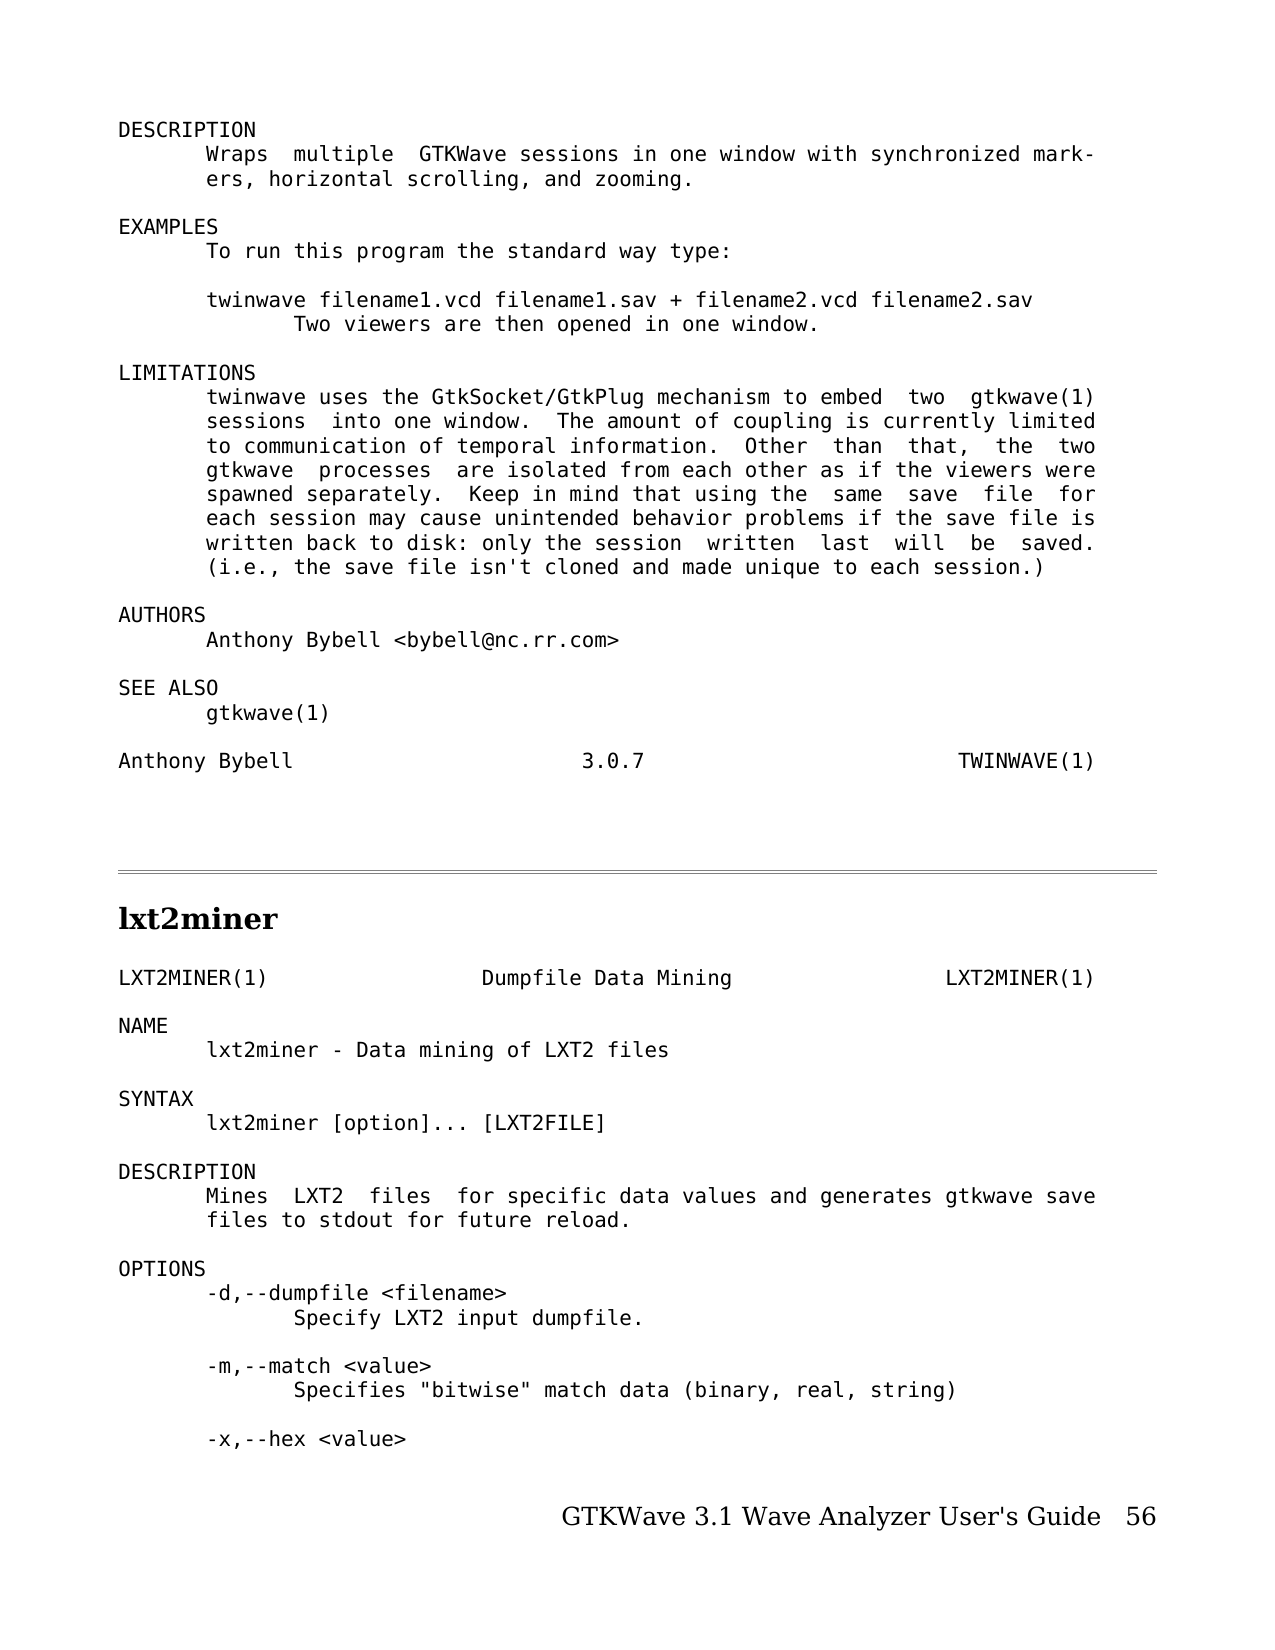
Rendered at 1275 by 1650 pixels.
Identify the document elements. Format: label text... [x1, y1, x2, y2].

text files to stdout for future reload. [118, 1208, 1157, 1233]
text -m,--match <value> [118, 1354, 1157, 1378]
text lxt2miner [118, 902, 1157, 937]
text Mines LXT2 files for specific data values and generates gtkwave save [118, 1184, 1157, 1208]
text sessions into one window. The amount of coupling is currently limited [118, 409, 1157, 434]
text gtkwave processes are isolated from each other as if the viewers were [118, 458, 1157, 482]
text -x,--hex <value> [118, 1427, 1157, 1451]
text spawned separately. Keep in mind that using the same save file for [118, 482, 1157, 506]
text twinwave filename1.vcd filename1.sav + filename2.vcd filename2.sav [118, 288, 1157, 312]
text NAME [118, 1014, 1157, 1038]
text EXAMPLES [118, 215, 1157, 239]
text AUTHORS [118, 603, 1157, 628]
text each session may cause unintended behavior problems if the save file is [118, 506, 1157, 531]
text Two viewers are then opened in one window. [118, 312, 1157, 337]
text lxt2miner - Data mining of LXT2 files [118, 1038, 1157, 1063]
text OPTIONS [118, 1257, 1157, 1281]
text SYNTAX [118, 1087, 1157, 1111]
text twinwave uses the GtkSocket/GtkPlug mechanism to embed two gtkwave(1) [118, 385, 1157, 409]
text written back to disk: only the session written last will be saved. [118, 531, 1157, 555]
text Wraps multiple GTKWave sessions in one window with synchronized mark- [118, 142, 1157, 167]
text (i.e., the save file isn't cloned and made unique to each session.) [118, 555, 1157, 579]
text Anthony Bybell <bybell@nc.rr.com> [118, 628, 1157, 652]
text To run this program the standard way type: [118, 239, 1157, 264]
text -d,--dumpfile <filename> [118, 1281, 1157, 1306]
text LXT2MINER(1) Dumpfile Data Mining LXT2MINER(1) [118, 966, 1157, 990]
text SEE ALSO [118, 676, 1157, 701]
text Specify LXT2 input dumpfile. [118, 1306, 1157, 1330]
text ers, horizontal scrolling, and zooming. [118, 167, 1157, 191]
text DESCRIPTION [118, 1160, 1157, 1184]
text lxt2miner [option]... [LXT2FILE] [118, 1111, 1157, 1136]
text to communication of temporal information. Other than that, the two [118, 434, 1157, 458]
text DESCRIPTION [118, 118, 1157, 142]
text Specifies "bitwise" match data (binary, real, string) [118, 1378, 1157, 1403]
text LIMITATIONS [118, 361, 1157, 385]
text Anthony Bybell 3.0.7 TWINWAVE(1) [118, 749, 1157, 773]
text gtkwave(1) [118, 701, 1157, 725]
